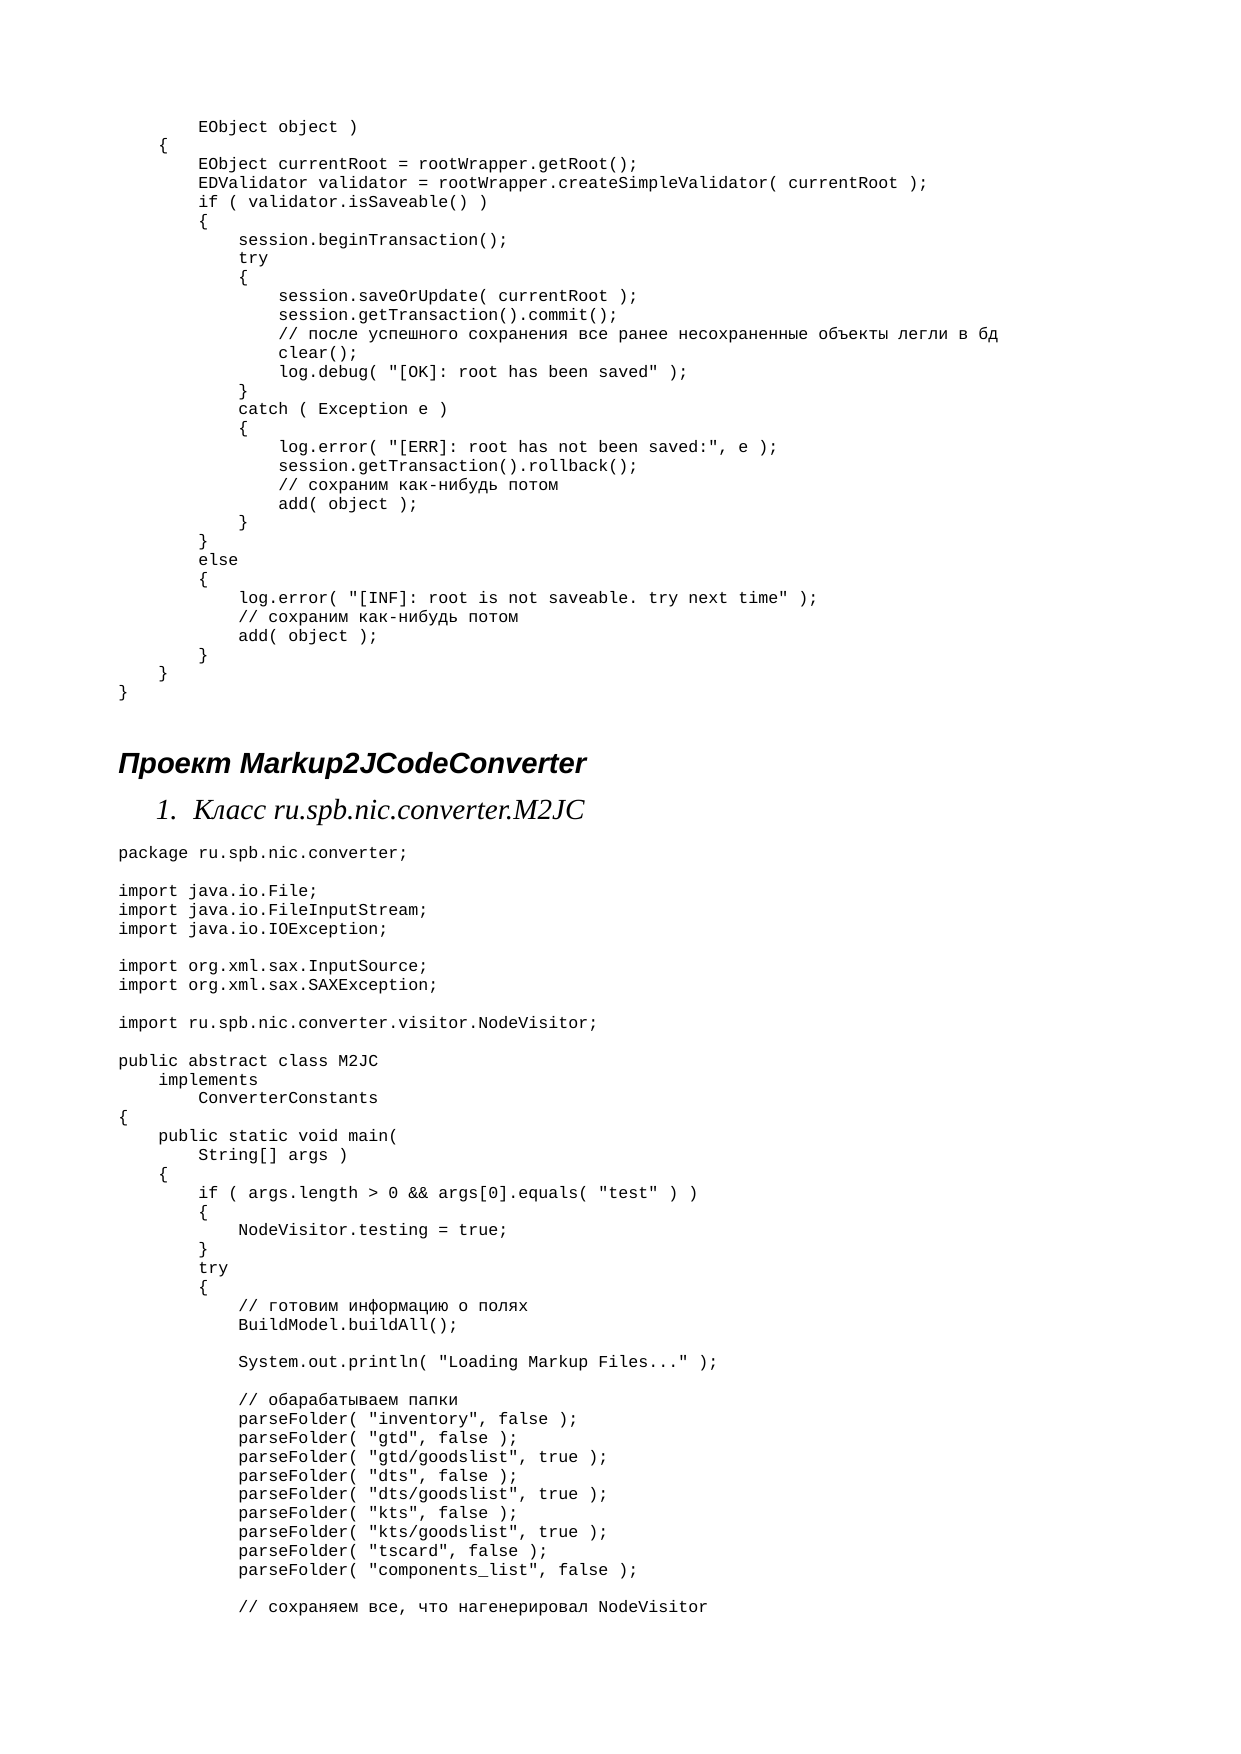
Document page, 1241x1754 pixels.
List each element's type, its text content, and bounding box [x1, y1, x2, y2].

text } [118, 1241, 1122, 1260]
text catch ( Exception e ) [118, 401, 1122, 420]
text ConverterConstants [118, 1090, 1122, 1109]
text { [118, 1278, 1122, 1297]
text if ( args.length > 0 && args[0].equals( "test" ) ) [118, 1184, 1122, 1203]
text log.error( "[INF]: root is not saveable. try next time" ); [118, 589, 1122, 608]
text else [118, 552, 1122, 571]
text parseFolder( "kts/goodslist", true ); [118, 1524, 1122, 1542]
text { [118, 571, 1122, 589]
text import ru.spb.nic.converter.visitor.NodeVisitor; [118, 1014, 1122, 1033]
text System.out.println( "Loading Markup Files..." ); [118, 1354, 1122, 1373]
text parseFolder( "gtd/goodslist", true ); [118, 1448, 1122, 1467]
text add( object ); [118, 495, 1122, 514]
text parseFolder( "dts/goodslist", true ); [118, 1486, 1122, 1505]
subtitle Проект Markup2JCodeConverter [118, 746, 1122, 780]
text public abstract class M2JC [118, 1052, 1122, 1071]
text // после успешного сохранения все ранее несохраненные объекты легли в бд [118, 326, 1122, 344]
text try [118, 1260, 1122, 1278]
text session.getTransaction().commit(); [118, 307, 1122, 326]
text // сохраним как-нибудь потом [118, 476, 1122, 495]
text { [118, 1203, 1122, 1222]
text } [118, 533, 1122, 552]
text // обарабатываем папки [118, 1392, 1122, 1411]
text { [118, 137, 1122, 156]
text import java.io.File; [118, 883, 1122, 901]
text import java.io.FileInputStream; [118, 901, 1122, 920]
text import java.io.IOException; [118, 920, 1122, 939]
text parseFolder( "gtd", false ); [118, 1429, 1122, 1448]
text } [118, 382, 1122, 401]
text NodeVisitor.testing = true; [118, 1222, 1122, 1241]
text EObject currentRoot = rootWrapper.getRoot(); [118, 156, 1122, 175]
text public static void main( [118, 1128, 1122, 1147]
text } [118, 514, 1122, 533]
text { [118, 1109, 1122, 1128]
text BuildModel.buildAll(); [118, 1316, 1122, 1335]
text // сохраним как-нибудь потом [118, 608, 1122, 627]
text log.debug( "[OK]: root has been saved" ); [118, 363, 1122, 382]
text implements [118, 1071, 1122, 1090]
text import org.xml.sax.InputSource; [118, 958, 1122, 977]
text if ( validator.isSaveable() ) [118, 193, 1122, 212]
text session.saveOrUpdate( currentRoot ); [118, 288, 1122, 307]
text { [118, 420, 1122, 439]
text String[] args ) [118, 1147, 1122, 1165]
text EDValidator validator = rootWrapper.createSimpleValidator( currentRoot ); [118, 175, 1122, 193]
text } [118, 665, 1122, 684]
text { [118, 1165, 1122, 1184]
text parseFolder( "kts", false ); [118, 1505, 1122, 1524]
text package ru.spb.nic.converter; [118, 845, 1122, 864]
text session.getTransaction().rollback(); [118, 457, 1122, 476]
text parseFolder( "components_list", false ); [118, 1561, 1122, 1580]
text parseFolder( "inventory", false ); [118, 1411, 1122, 1429]
text add( object ); [118, 627, 1122, 646]
text parseFolder( "tscard", false ); [118, 1542, 1122, 1561]
text // сохраняем все, что нагенерировал NodeVisitor [118, 1599, 1122, 1618]
text { [118, 269, 1122, 288]
text clear(); [118, 344, 1122, 363]
text } [118, 684, 1122, 703]
text parseFolder( "dts", false ); [118, 1467, 1122, 1486]
text { [118, 212, 1122, 231]
text log.error( "[ERR]: root has not been saved:", e ); [118, 439, 1122, 457]
text // готовим информацию о полях [118, 1297, 1122, 1316]
text } [118, 646, 1122, 665]
text session.beginTransaction(); [118, 231, 1122, 250]
list Класс ru.spb.nic.converter.M2JC [156, 792, 1122, 826]
text import org.xml.sax.SAXException; [118, 977, 1122, 996]
text try [118, 250, 1122, 269]
text EObject object ) [118, 118, 1122, 137]
